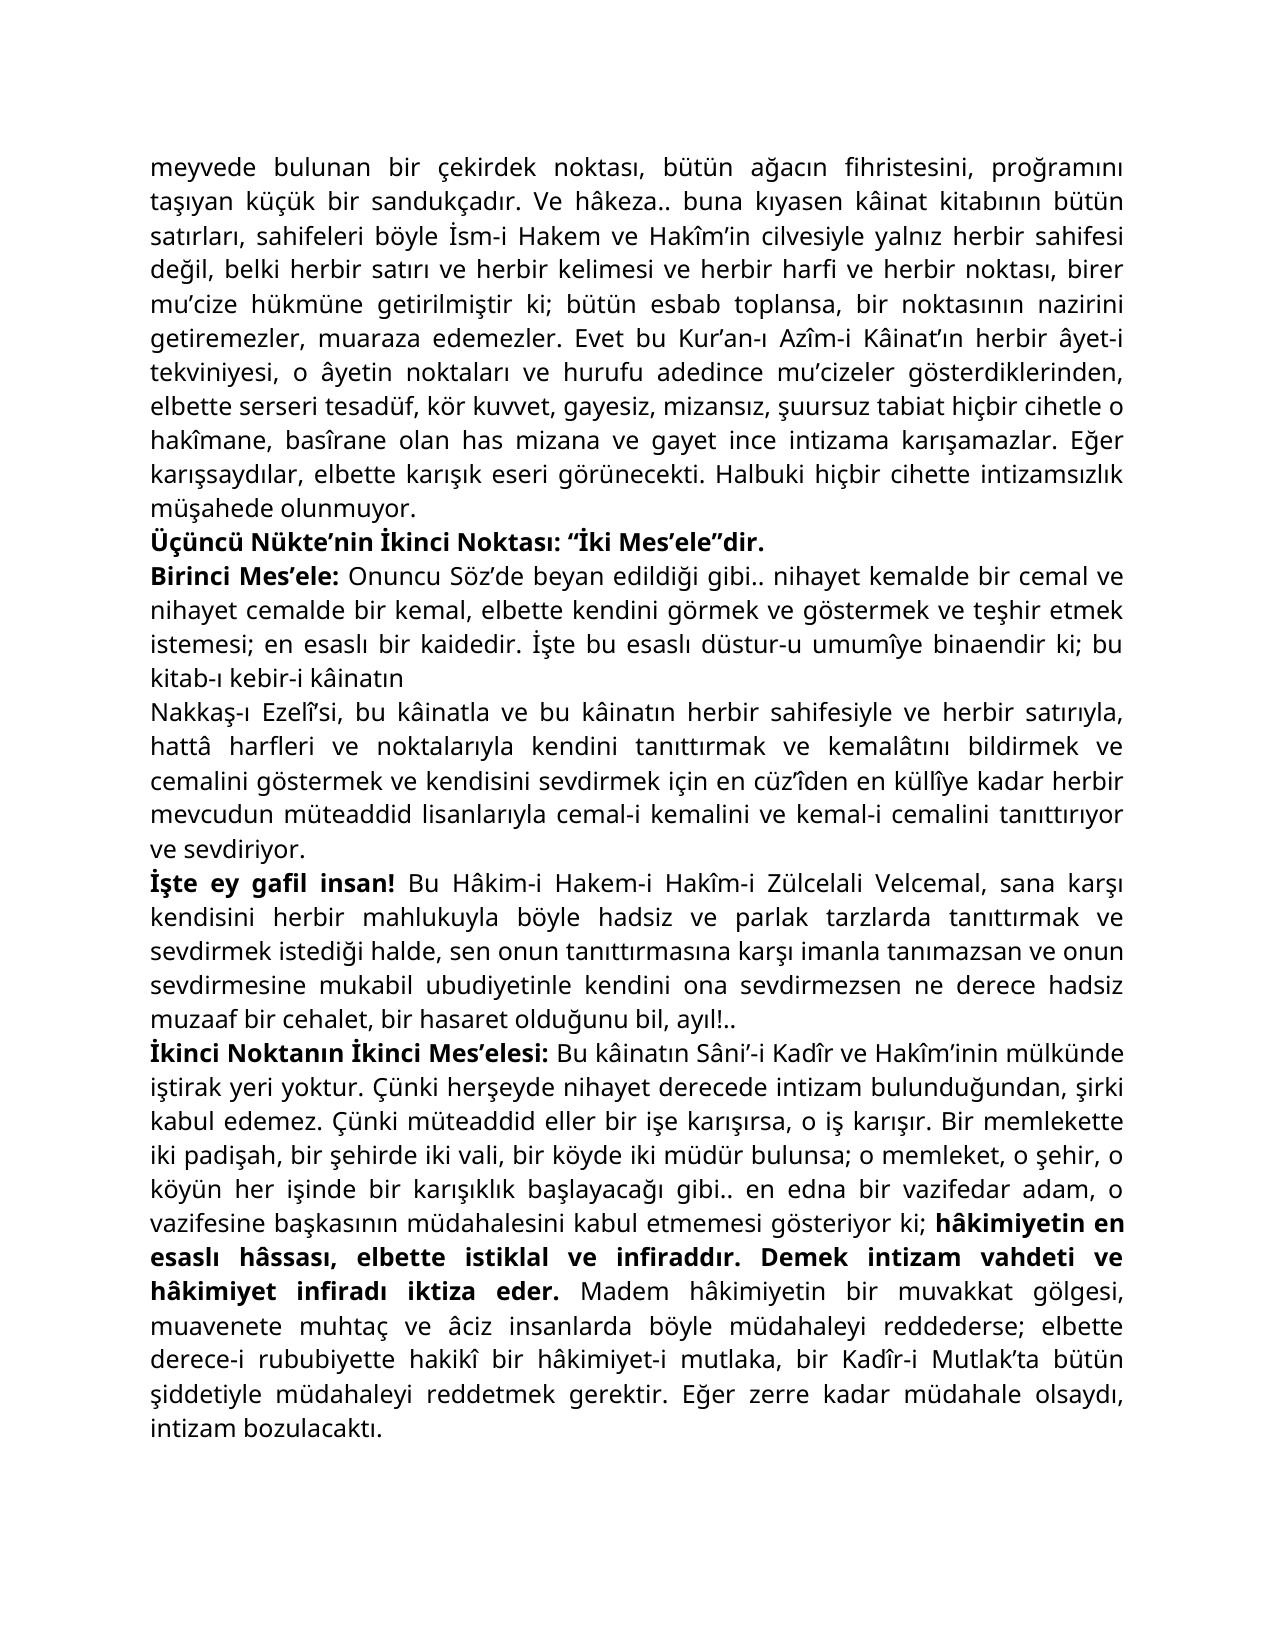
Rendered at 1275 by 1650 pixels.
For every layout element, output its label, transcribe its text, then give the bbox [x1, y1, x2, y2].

text Üçüncü Nükte’nin İkinci Noktası: “İki Mes’ele”dir. [150, 525, 1125, 559]
text İkinci Noktanın İkinci Mes’elesi: Bu kâinatın Sâni’-i Kadîr ve Hakîm’inin mülkünde iştirak yeri yoktur. Çünki herşeyde nihayet derecede intizam bulunduğundan, şirki kabul edemez. Çünki müteaddid eller bir işe karışırsa, o iş karışır. Bir memlekette iki padişah, bir şehirde iki vali, bir köyde iki müdür bulunsa; o memleket, o şehir, o köyün her işinde bir karışıklık başlayacağı gibi.. en edna bir vazifedar adam, o vazifesine başkasının müdahalesini kabul etmemesi gösteriyor ki; hâkimiyetin en esaslı hâssası, elbette istiklal ve infiraddır. Demek intizam vahdeti ve hâkimiyet infiradı iktiza eder. Madem hâkimiyetin bir muvakkat gölgesi, muavenete muhtaç ve âciz insanlarda böyle müdahaleyi reddederse; elbette derece-i rububiyette hakikî bir hâkimiyet-i mutlaka, bir Kadîr-i Mutlak’ta bütün şiddetiyle müdahaleyi reddetmek gerektir. Eğer zerre kadar müdahale olsaydı, intizam bozulacaktı. [150, 1036, 1125, 1444]
text Nakkaş-ı Ezelî’si, bu kâinatla ve bu kâinatın herbir sahifesiyle ve herbir satırıyla, hattâ harfleri ve noktalarıyla kendini tanıttırmak ve kemalâtını bildirmek ve cemalini göstermek ve kendisini sevdirmek için en cüz’îden en küllîye kadar herbir mevcudun müteaddid lisanlarıyla cemal-i kemalini ve kemal-i cemalini tanıttırıyor ve sevdiriyor. [150, 695, 1125, 865]
text İşte ey gafil insan! Bu Hâkim-i Hakem-i Hakîm-i Zülcelali Velcemal, sana karşı kendisini herbir mahlukuyla böyle hadsiz ve parlak tarzlarda tanıttırmak ve sevdirmek istediği halde, sen onun tanıttırmasına karşı imanla tanımazsan ve onun sevdirmesine mukabil ubudiyetinle kendini ona sevdirmezsen ne derece hadsiz muzaaf bir cehalet, bir hasaret olduğunu bil, ayıl!.. [150, 865, 1125, 1036]
text meyvede bulunan bir çekirdek noktası, bütün ağacın fihristesini, proğramını taşıyan küçük bir sandukçadır. Ve hâkeza.. buna kıyasen kâinat kitabının bütün satırları, sahifeleri böyle İsm-i Hakem ve Hakîm’in cilvesiyle yalnız herbir sahifesi değil, belki herbir satırı ve herbir kelimesi ve herbir harfi ve herbir noktası, birer mu’cize hükmüne getirilmiştir ki; bütün esbab toplansa, bir noktasının nazirini getiremezler, muaraza edemezler. Evet bu Kur’an-ı Azîm-i Kâinat’ın herbir âyet-i tekviniyesi, o âyetin noktaları ve hurufu adedince mu’cizeler gösterdiklerinden, elbette serseri tesadüf, kör kuvvet, gayesiz, mizansız, şuursuz tabiat hiçbir cihetle o hakîmane, basîrane olan has mizana ve gayet ince intizama karışamazlar. Eğer karışsaydılar, elbette karışık eseri görünecekti. Halbuki hiçbir cihette intizamsızlık müşahede olunmuyor. [150, 150, 1125, 525]
text Birinci Mes’ele: Onuncu Söz’de beyan edildiği gibi.. nihayet kemalde bir cemal ve nihayet cemalde bir kemal, elbette kendini görmek ve göstermek ve teşhir etmek istemesi; en esaslı bir kaidedir. İşte bu esaslı düstur-u umumîye binaendir ki; bu kitab-ı kebir-i kâinatın [150, 559, 1125, 695]
